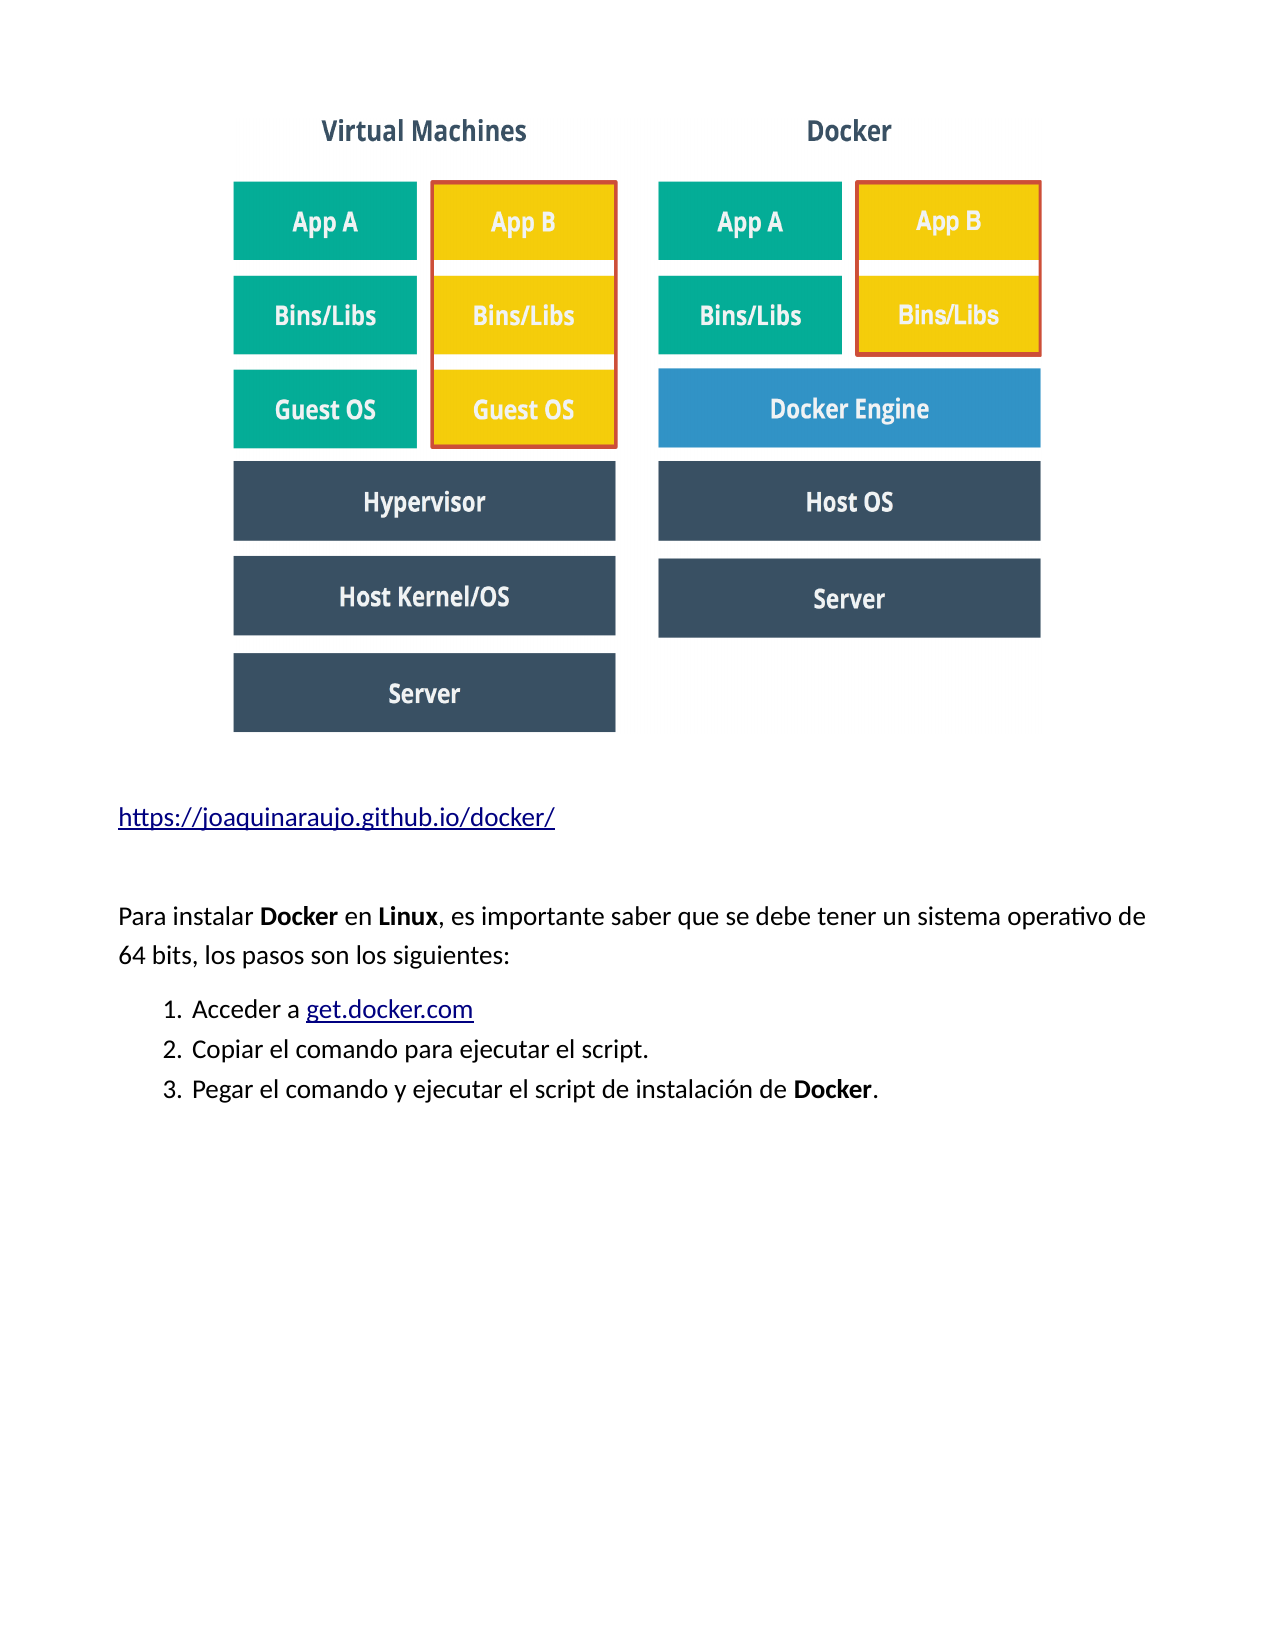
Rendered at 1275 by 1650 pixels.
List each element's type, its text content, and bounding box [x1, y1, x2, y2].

picture [233, 118, 1042, 734]
text https://joaquinaraujo.github.io/docker/ [118, 800, 1157, 833]
list Pegar el comando y ejecutar el script de instalación de Docker. [162, 1072, 1157, 1105]
list Copiar el comando para ejecutar el script. [162, 1032, 1157, 1065]
list Acceder a get.docker.com [162, 993, 1157, 1026]
text Para instalar Docker en Linux, es importante saber que se debe tener un sistema operativo de 64 bits, los pasos son los siguientes: [118, 899, 1157, 972]
